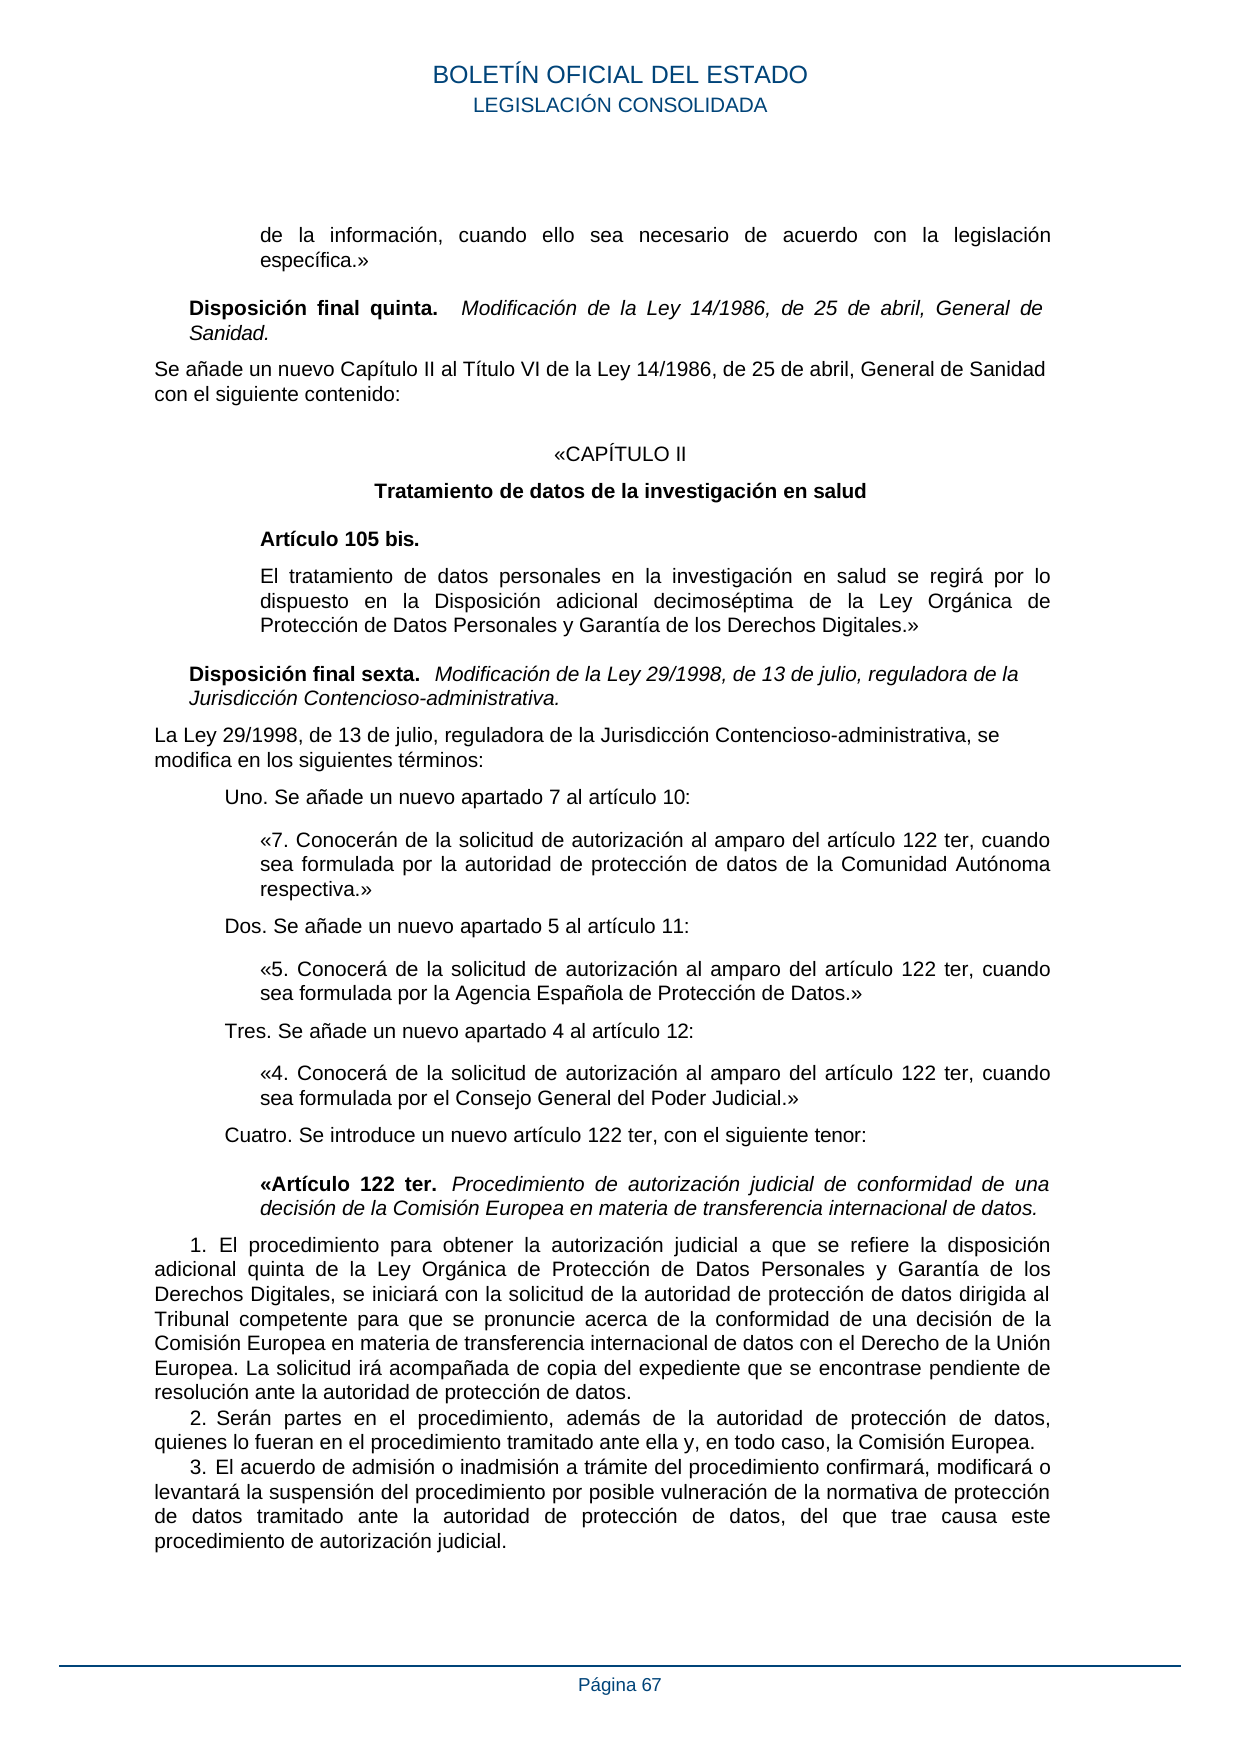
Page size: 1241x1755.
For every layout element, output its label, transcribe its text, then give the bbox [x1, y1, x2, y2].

text Disposición final sexta. Modificación de la Ley 29/1998, de 13 de julio, reguladora de la Jurisdicción Contencioso-administrativa. [189, 662, 1126, 710]
text Disposición final quinta. Modificación de la Ley 14/1986, de 25 de abril, General de Sanidad. [189, 296, 1052, 344]
list El procedimiento para obtener la autorización judicial a que se refiere la disposición adicional quinta de la Ley Orgánica de Protección de Datos Personales y Garantía de los Derechos Digitales, se iniciará con la solicitud de la autoridad de protección de datos dirigida al Tribunal competente para que se pronuncie acerca de la conformidad de una decisión de la Comisión Europea en materia de transferencia internacional de datos con el Derecho de la Unión Europea. La solicitud irá acompañada de copia del expediente que se encontrase pendiente de resolución ante la autoridad de protección de datos. [154, 1233, 1052, 1404]
text El tratamiento de datos personales en la investigación en salud se regirá por lo dispuesto en la Disposición adicional decimoséptima de la Ley Orgánica de Protección de Datos Personales y Garantía de los Derechos Digitales.» [260, 564, 1052, 637]
text Cuatro. Se introduce un nuevo artículo 122 ter, con el siguiente tenor: [224, 1123, 1168, 1147]
text «4. Conocerá de la solicitud de autorización al amparo del artículo 122 ter, cuando sea formulada por el Consejo General del Poder Judicial.» [260, 1061, 1052, 1110]
text Artículo 105 bis. [260, 527, 1168, 551]
text «7. Conocerán de la solicitud de autorización al amparo del artículo 122 ter, cuando sea formulada por la autoridad de protección de datos de la Comunidad Autónoma respectiva.» [260, 827, 1052, 901]
text de la información, cuando ello sea necesario de acuerdo con la legislación específica.» [260, 223, 1052, 271]
text Dos. Se añade un nuevo apartado 5 al artículo 11: [224, 914, 1168, 938]
text «CAPÍTULO II [373, 442, 867, 466]
text «Artículo 122 ter. Procedimiento de autorización judicial de conformidad de una decisión de la Comisión Europea en materia de transferencia internacional de datos. [260, 1172, 1052, 1220]
subtitle Tratamiento de datos de la investigación en salud [373, 479, 867, 503]
text La Ley 29/1998, de 13 de julio, reguladora de la Jurisdicción Contencioso-administrativa, se modifica en los siguientes términos: [154, 723, 1052, 771]
text Se añade un nuevo Capítulo II al Título VI de la Ley 14/1986, de 25 de abril, General de Sanidad con el siguiente contenido: [154, 357, 1052, 406]
list El acuerdo de admisión o inadmisión a trámite del procedimiento confirmará, modificará o levantará la suspensión del procedimiento por posible vulneración de la normativa de protección de datos tramitado ante la autoridad de protección de datos, del que trae causa este procedimiento de autorización judicial. [154, 1455, 1052, 1553]
list Serán partes en el procedimiento, además de la autoridad de protección de datos, quienes lo fueran en el procedimiento tramitado ante ella y, en todo caso, la Comisión Europea. [154, 1406, 1052, 1454]
text «5. Conocerá de la solicitud de autorización al amparo del artículo 122 ter, cuando sea formulada por la Agencia Española de Protección de Datos.» [260, 957, 1052, 1005]
text Uno. Se añade un nuevo apartado 7 al artículo 10: [224, 785, 1168, 809]
text Tres. Se añade un nuevo apartado 4 al artículo 12: [224, 1018, 1168, 1042]
